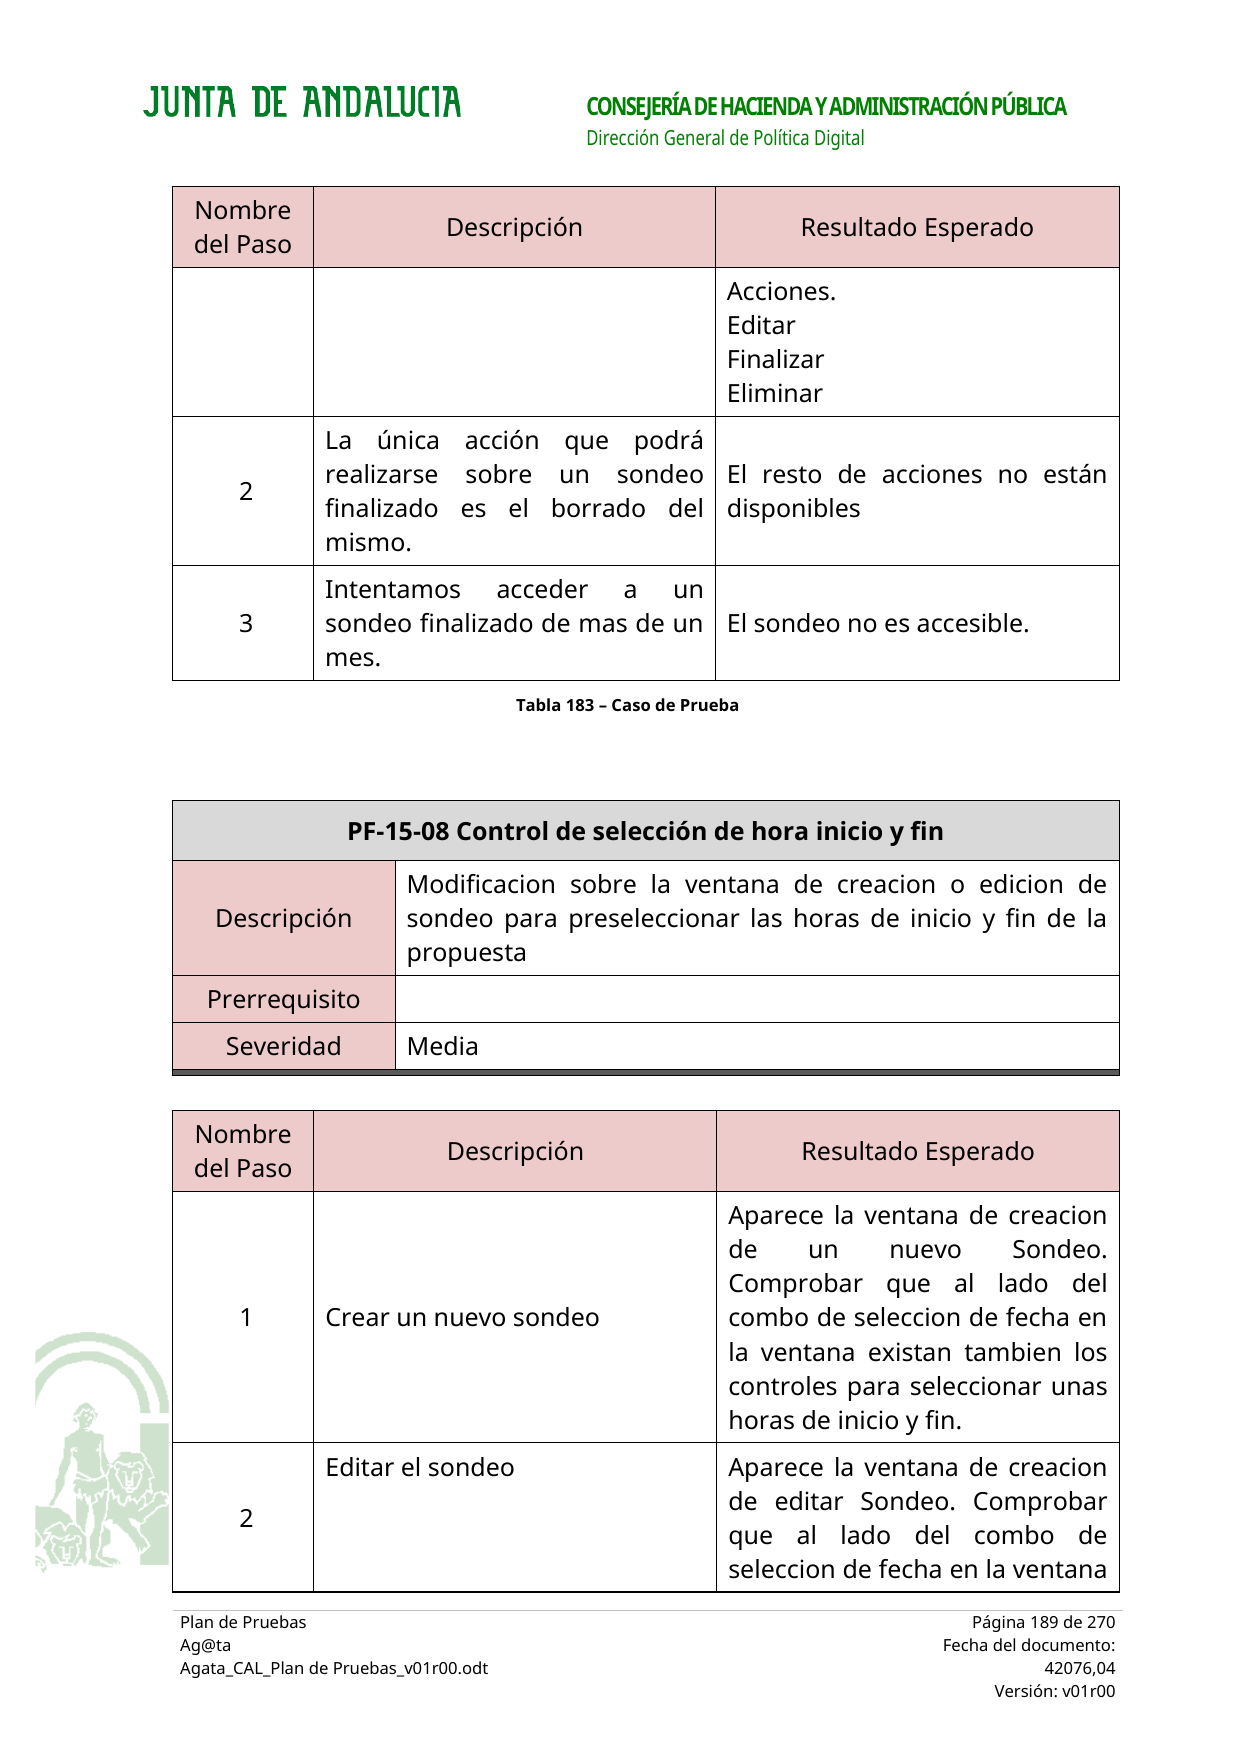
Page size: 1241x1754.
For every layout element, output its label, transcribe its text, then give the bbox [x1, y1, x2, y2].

table_cell Crear un nuevo sondeo [314, 1192, 716, 1442]
table_cell [314, 268, 715, 416]
table_cell 2 [173, 417, 313, 565]
table_header Nombre del Paso [173, 1111, 313, 1191]
table_header PF-15-08 Control de selección de hora inicio y fin [173, 801, 1119, 860]
table_cell Descripción [173, 861, 395, 975]
table_cell Aparece la ventana de creacion de un nuevo Sondeo. Comprobar que al lado del combo de seleccion de fecha en la ventana existan tambien los controles para seleccionar unas horas de inicio y fin. [717, 1192, 1119, 1442]
table_cell Severidad [173, 1023, 395, 1069]
table_cell 2 [173, 1443, 313, 1591]
text Tabla 183 – Caso de Prueba [148, 693, 1107, 716]
table_header Resultado Esperado [717, 1111, 1119, 1191]
table_cell Acciones. Editar Finalizar Eliminar [716, 268, 1119, 416]
table_cell El resto de acciones no están disponibles [716, 417, 1119, 565]
table_cell [173, 268, 313, 416]
table_header Resultado Esperado [716, 187, 1119, 267]
table_cell Modificacion sobre la ventana de creacion o edicion de sondeo para preseleccionar las horas de inicio y fin de la propuesta [396, 861, 1119, 975]
table_cell El sondeo no es accesible. [716, 566, 1119, 680]
table_cell [173, 1070, 1119, 1075]
table_cell 3 [173, 566, 313, 680]
table_header Nombre del Paso [173, 187, 313, 267]
table_header Descripción [314, 1111, 716, 1191]
table_cell [396, 976, 1119, 1022]
table_cell Editar el sondeo [314, 1443, 716, 1591]
table_cell Intentamos acceder a un sondeo finalizado de mas de un mes. [314, 566, 715, 680]
table_cell Aparece la ventana de creacion de editar Sondeo. Comprobar que al lado del combo de seleccion de fecha en la ventana [717, 1443, 1119, 1591]
table_header Descripción [314, 187, 715, 267]
table_cell 1 [173, 1192, 313, 1442]
table_cell Media [396, 1023, 1119, 1069]
table_cell La única acción que podrá realizarse sobre un sondeo finalizado es el borrado del mismo. [314, 417, 715, 565]
picture [143, 86, 461, 117]
table_cell Prerrequisito [173, 976, 395, 1022]
